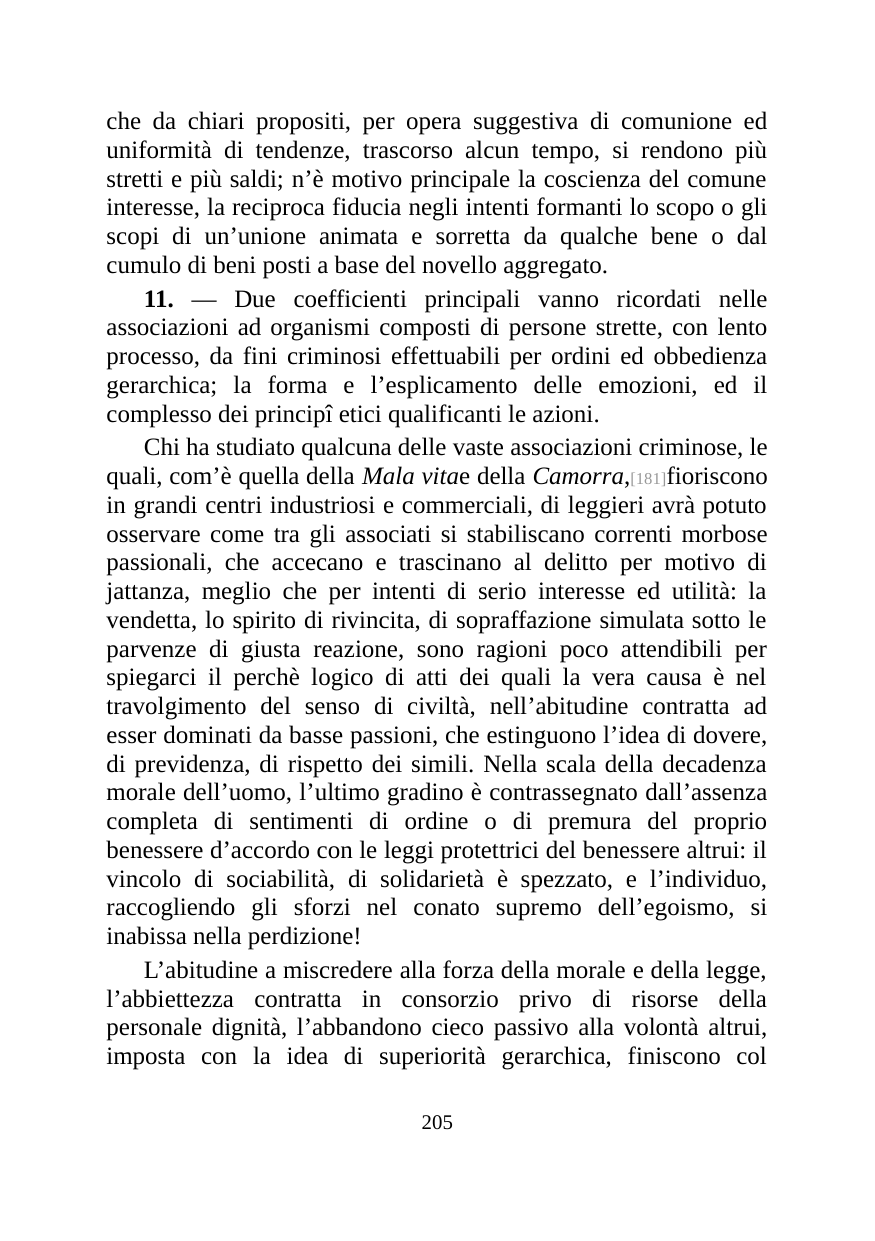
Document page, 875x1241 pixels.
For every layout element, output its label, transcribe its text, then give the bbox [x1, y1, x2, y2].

text Chi ha studiato qualcuna delle vaste associazioni criminose, le quali, com’è quella della Mala vitae della Camorra,[181]fioriscono in grandi centri industriosi e commerciali, di leggieri avrà potuto osservare come tra gli associati si stabiliscano correnti morbose passionali, che accecano e trascinano al delitto per motivo di jattanza, meglio che per intenti di serio interesse ed utilità: la vendetta, lo spirito di rivincita, di sopraffazione simulata sotto le parvenze di giusta reazione, sono ragioni poco attendibili per spiegarci il perchè logico di atti dei quali la vera causa è nel travolgimento del senso di civiltà, nell’abitudine contratta ad esser dominati da basse passioni, che estinguono l’idea di dovere, di previdenza, di rispetto dei simili. Nella scala della decadenza morale dell’uomo, l’ultimo gradino è contrassegnato dall’assenza completa di sentimenti di ordine o di premura del proprio benessere d’accordo con le leggi protettrici del benessere altrui: il vincolo di sociabilità, di solidarietà è spezzato, e l’individuo, raccogliendo gli sforzi nel conato supremo dell’egoismo, si inabissa nella perdizione! [106, 432, 768, 950]
text 11. ― Due coefficienti principali vanno ricordati nelle associazioni ad organismi composti di persone strette, con lento processo, da fini criminosi effettuabili per ordini ed obbedienza gerarchica; la forma e l’esplicamento delle emozioni, ed il complesso dei principî etici qualificanti le azioni. [106, 284, 768, 427]
text che da chiari propositi, per opera suggestiva di comunione ed uniformità di tendenze, trascorso alcun tempo, si rendono più stretti e più saldi; n’è motivo principale la coscienza del comune interesse, la reciproca fiducia negli intenti formanti lo scopo o gli scopi di un’unione animata e sorretta da qualche bene o dal cumulo di beni posti a base del novello aggregato. [106, 106, 768, 279]
text L’abitudine a miscredere alla forza della morale e della legge, l’abbiettezza contratta in consorzio privo di risorse della personale dignità, l’abbandono cieco passivo alla volontà altrui, imposta con la idea di superiorità gerarchica, finiscono col [106, 955, 768, 1070]
